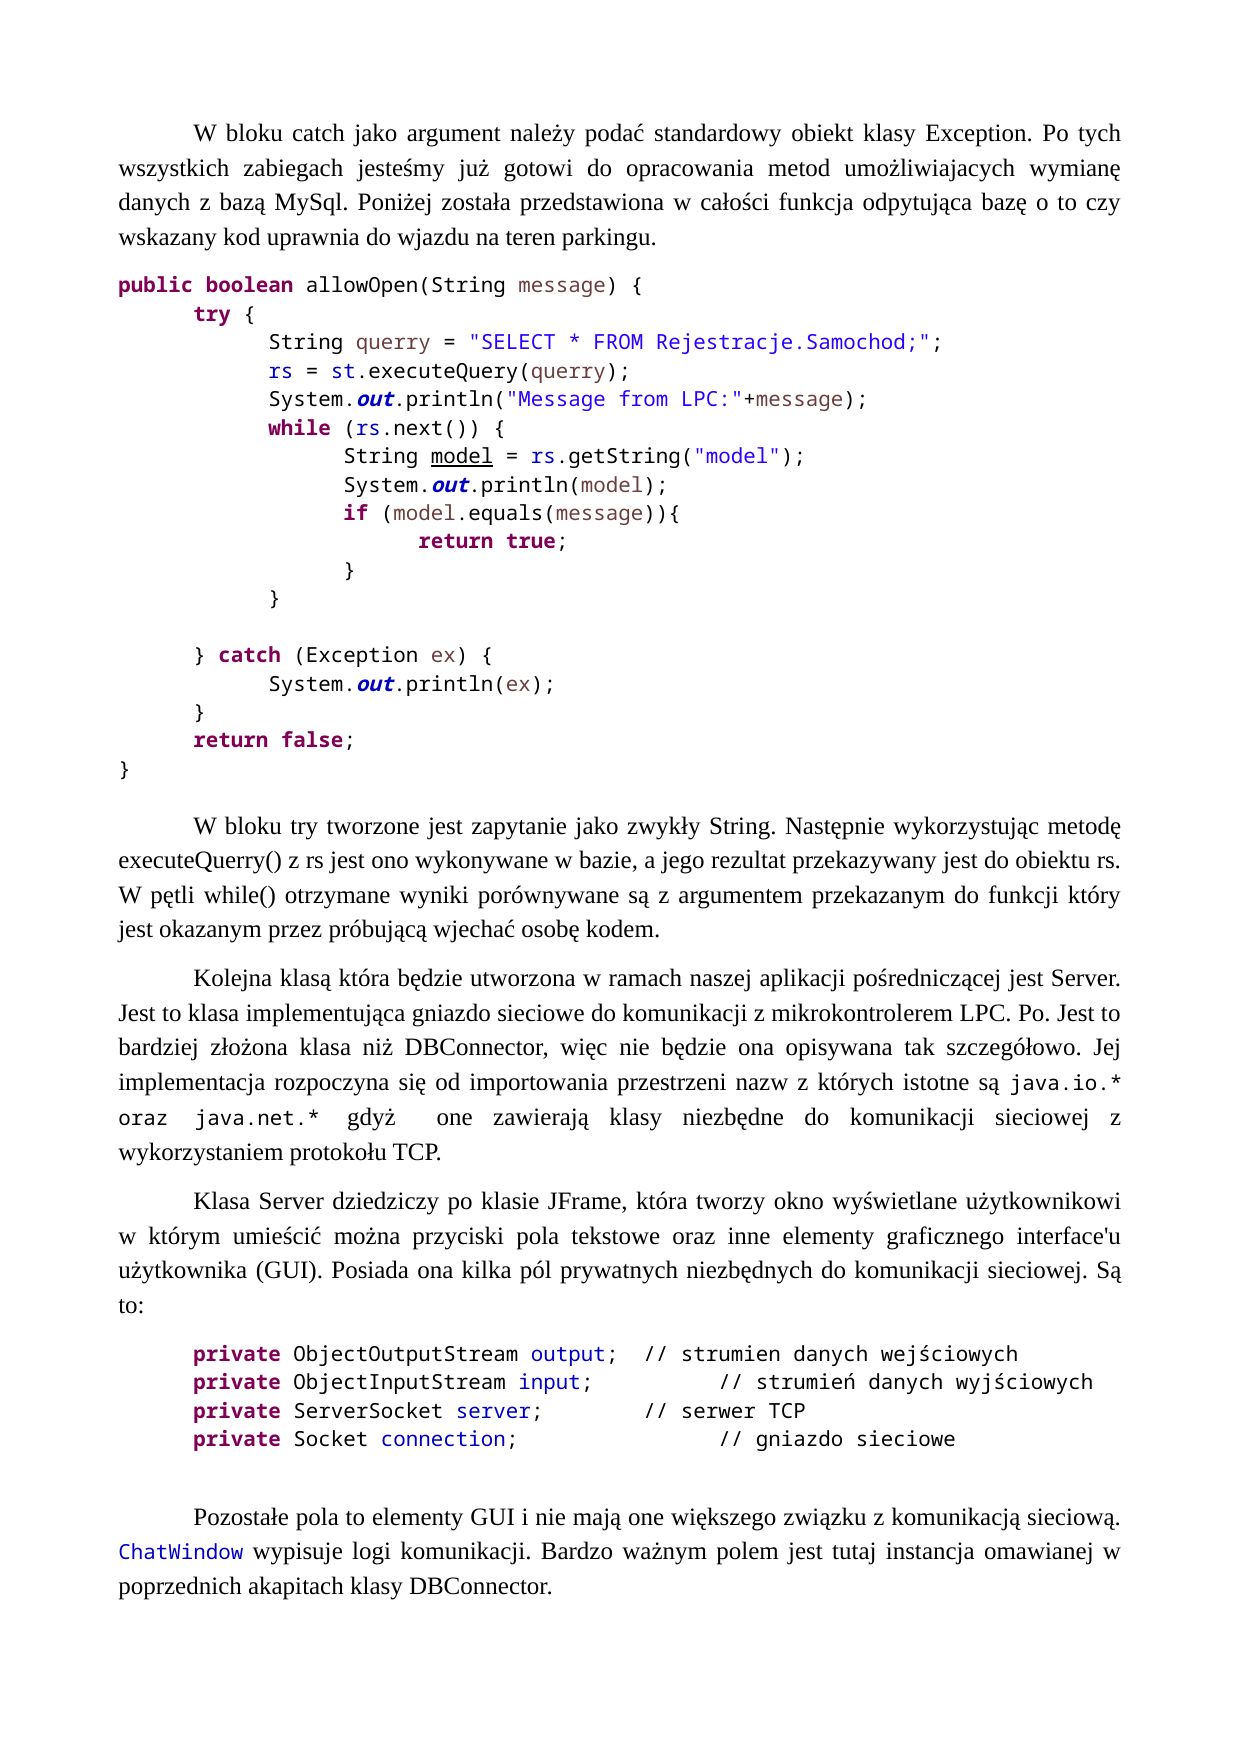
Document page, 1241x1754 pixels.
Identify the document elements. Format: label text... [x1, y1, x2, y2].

text rs = st.executeQuery(querry); [118, 356, 1122, 384]
text return false; [118, 726, 1122, 754]
text Klasa Server dziedziczy po klasie JFrame, która tworzy okno wyświetlane użytkownikowi w którym umieścić można przyciski pola tekstowe oraz inne elementy graficznego interface'u użytkownika (GUI). Posiada ona kilka pól prywatnych niezbędnych do komunikacji sieciowej. Są to: [118, 1186, 1122, 1318]
text try { [118, 299, 1122, 327]
text if (model.equals(message)){ [118, 498, 1122, 527]
text Kolejna klasą która będzie utworzona w ramach naszej aplikacji pośredniczącej jest Server. Jest to klasa implementująca gniazdo sieciowe do komunikacji z mikrokontrolerem LPC. Po. Jest to bardziej złożona klasa niż DBConnector, więc nie będzie ona opisywana tak szczegółowo. Jej implementacja rozpoczyna się od importowania przestrzeni nazw z których istotne są java.io.* oraz java.net.* gdyż one zawierają klasy niezbędne do komunikacji sieciowej z wykorzystaniem protokołu TCP. [118, 963, 1122, 1166]
text Pozostałe pola to elementy GUI i nie mają one większego związku z komunikacją sieciową. ChatWindow wypisuje logi komunikacji. Bardzo ważnym polem jest tutaj instancja omawianej w poprzednich akapitach klasy DBConnector. [118, 1502, 1122, 1600]
text System.out.println(model); [118, 470, 1122, 498]
text W bloku catch jako argument należy podać standardowy obiekt klasy Exception. Po tych wszystkich zabiegach jesteśmy już gotowi do opracowania metod umożliwiajacych wymianę danych z bazą MySql. Poniżej została przedstawiona w całości funkcja odpytująca bazę o to czy wskazany kod uprawnia do wjazdu na teren parkingu. [118, 118, 1122, 250]
text } [118, 555, 1122, 583]
text while (rs.next()) { [118, 413, 1122, 441]
text String model = rs.getString("model"); [118, 441, 1122, 470]
text } catch (Exception ex) { [118, 640, 1122, 669]
text return true; [118, 527, 1122, 555]
text private ObjectOutputStream output; // strumien danych wejściowych [118, 1339, 1122, 1367]
text } [118, 583, 1122, 612]
text System.out.println(ex); [118, 669, 1122, 697]
text } [118, 754, 1122, 782]
text System.out.println("Message from LPC:"+message); [118, 384, 1122, 413]
text W bloku try tworzone jest zapytanie jako zwykły String. Następnie wykorzystując metodę executeQuerry() z rs jest ono wykonywane w bazie, a jego rezultat przekazywany jest do obiektu rs. W pętli while() otrzymane wyniki porównywane są z argumentem przekazanym do funkcji który jest okazanym przez próbującą wjechać osobę kodem. [118, 811, 1122, 943]
text private Socket connection; // gniazdo sieciowe [118, 1424, 1122, 1453]
text private ServerSocket server; // serwer TCP [118, 1396, 1122, 1424]
text private ObjectInputStream input; // strumień danych wyjściowych [118, 1367, 1122, 1396]
text public boolean allowOpen(String message) { [118, 271, 1122, 299]
text } [118, 697, 1122, 726]
text String querry = "SELECT * FROM Rejestracje.Samochod;"; [118, 327, 1122, 356]
